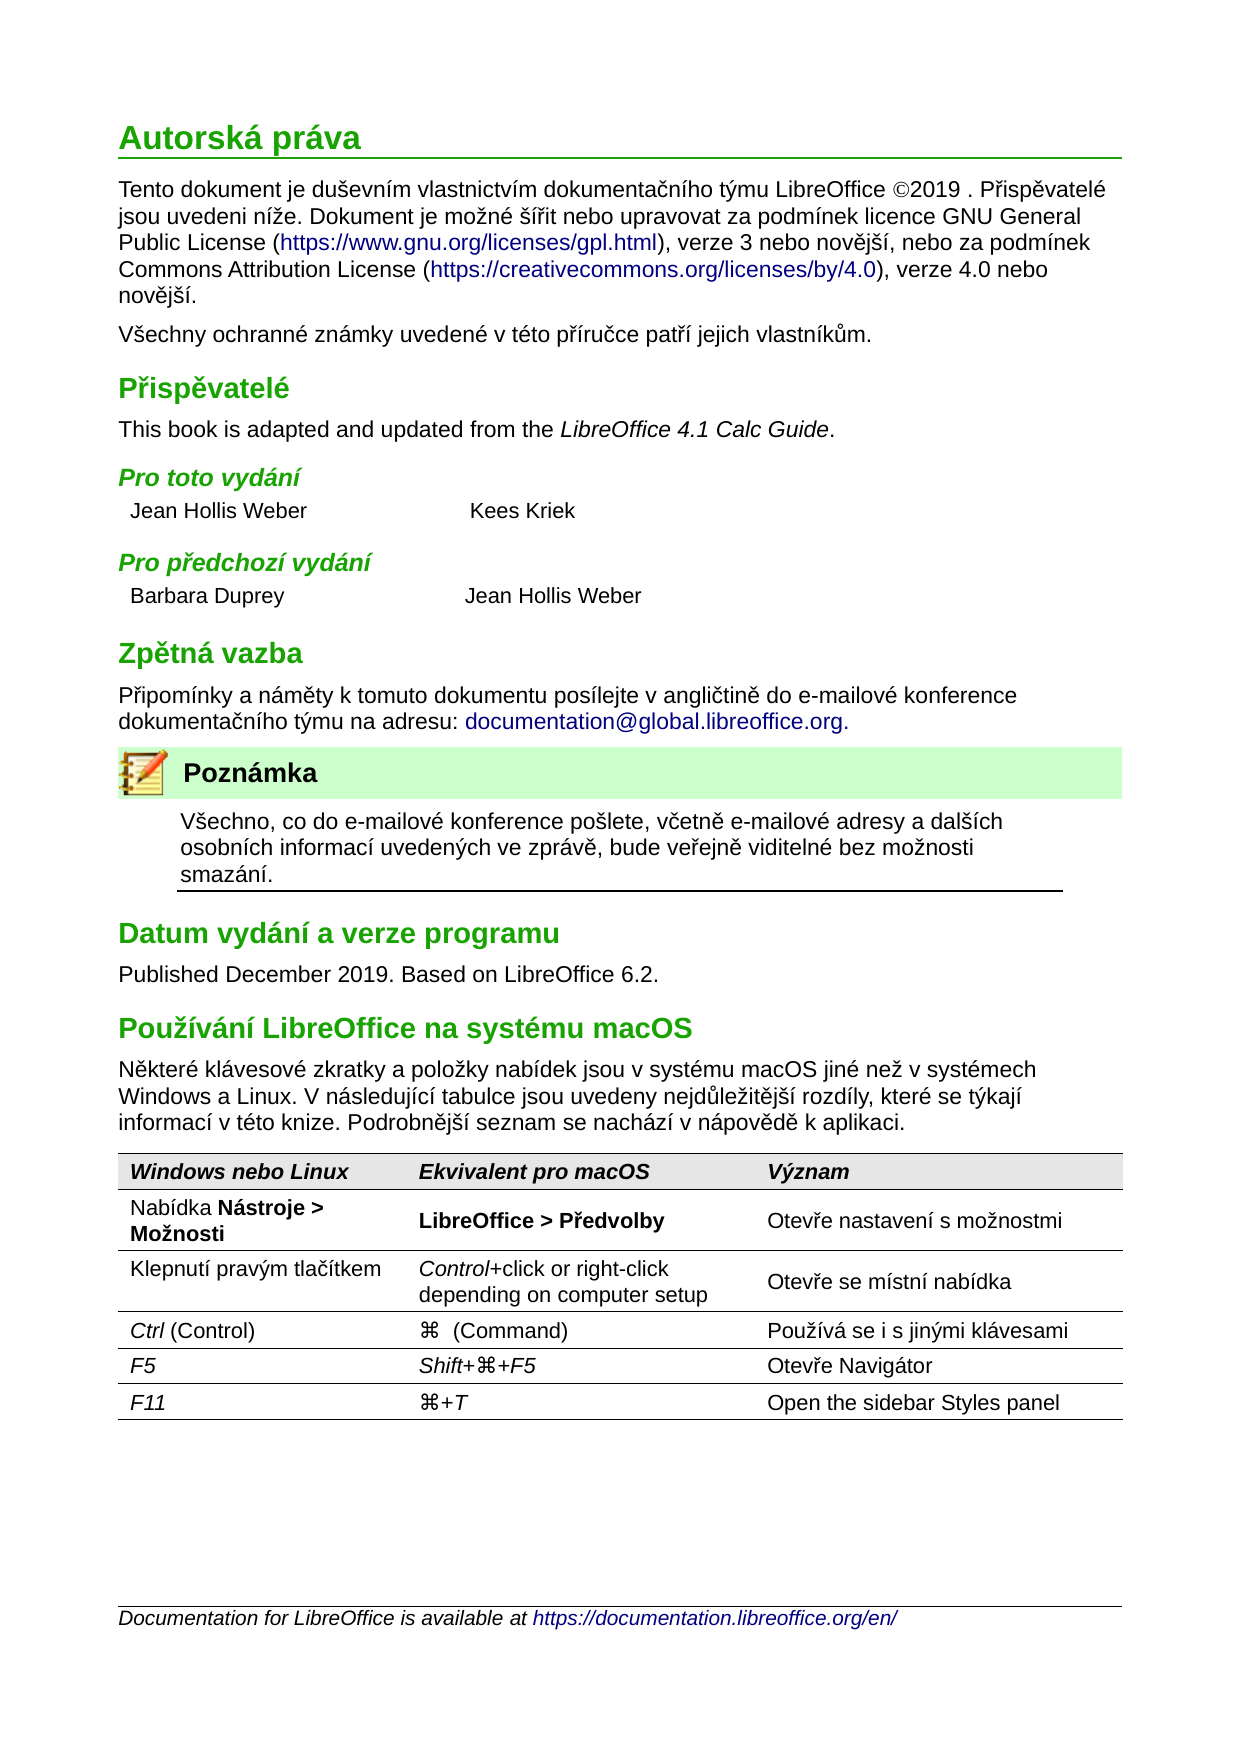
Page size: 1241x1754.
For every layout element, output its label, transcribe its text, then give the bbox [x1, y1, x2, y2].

subtitle Autorská práva [118, 118, 1122, 157]
text Připomínky a náměty k tomuto dokumentu posílejte v angličtině do e-mailové konference dokumentačního týmu na adresu: documentation@global.libreoffice.org. [118, 682, 1122, 734]
table_cell Ctrl (Control) [118, 1312, 407, 1347]
subtitle Poznámka [118, 747, 1122, 799]
text Některé klávesové zkratky a položky nabídek jsou v systému macOS jiné než v systémech Windows a Linux. V následující tabulce jsou uvedeny nejdůležitější rozdíly, které se týkají informací v této knize. Podrobnější seznam se nachází v nápovědě k aplikaci. [118, 1056, 1122, 1136]
table_cell Nabídka Nástroje > Možnosti [118, 1190, 407, 1250]
text Published December 2019. Based on LibreOffice 6.2. [118, 961, 1122, 987]
text Tento dokument je duševním vlastnictvím dokumentačního týmu LibreOffice ©2019 . Přispěvatelé jsou uvedeni níže. Dokument je možné šířit nebo upravovat za podmínek licence GNU General Public License (https://www.gnu.org/licenses/gpl.html), verze 3 nebo novější, nebo za podmínek Commons Attribution License (https://creativecommons.org/licenses/by/4.0), verze 4.0 nebo novější. [118, 176, 1122, 308]
table_cell Shift+⌘+F5 [407, 1349, 755, 1383]
subtitle Pro toto vydání [118, 463, 1122, 492]
table_cell Používá se i s jinými klávesami [755, 1312, 1123, 1347]
table_header Jean Hollis Weber [118, 498, 458, 528]
text This book is adapted and updated from the LibreOffice 4.1 Calc Guide. [118, 416, 1122, 442]
table_cell ⌘ (Command) [407, 1312, 755, 1347]
table_cell F11 [118, 1384, 407, 1419]
table_cell Otevře nastavení s možnostmi [755, 1190, 1123, 1250]
table_header [789, 498, 1122, 528]
table_cell ⌘+T [407, 1384, 755, 1419]
table_cell LibreOffice > Předvolby [407, 1190, 755, 1250]
subtitle Používání LibreOffice na systému macOS [118, 1011, 1122, 1045]
table_header Windows nebo Linux [118, 1154, 407, 1189]
subtitle Pro předchozí vydání [118, 548, 1122, 577]
subtitle Datum vydání a verze programu [118, 916, 1122, 949]
table_header Jean Hollis Weber [453, 583, 787, 613]
table_header Kees Kriek [458, 498, 789, 528]
subtitle Zpětná vazba [118, 636, 1122, 670]
picture [119, 748, 170, 799]
subtitle Přispěvatelé [118, 371, 1122, 404]
table_cell Klepnutí pravým tlačítkem [118, 1251, 407, 1311]
table_cell Control+click or right-click depending on computer setup [407, 1251, 755, 1311]
text Všechny ochranné známky uvedené v této příručce patří jejich vlastníkům. [118, 321, 1122, 347]
table_header Význam [755, 1154, 1123, 1189]
table_header Barbara Duprey [118, 583, 453, 613]
table_header [788, 583, 1122, 613]
table_cell Otevře Navigátor [755, 1349, 1123, 1383]
table_cell Otevře se místní nabídka [755, 1251, 1123, 1311]
table_cell F5 [118, 1349, 407, 1383]
text Všechno, co do e-mailové konference pošlete, včetně e-mailové adresy a dalších osobních informací uvedených ve zprávě, bude veřejně viditelné bez možnosti smazání. [177, 805, 1063, 890]
table_cell Open the sidebar Styles panel [755, 1384, 1123, 1419]
table_header Ekvivalent pro macOS [407, 1154, 755, 1189]
